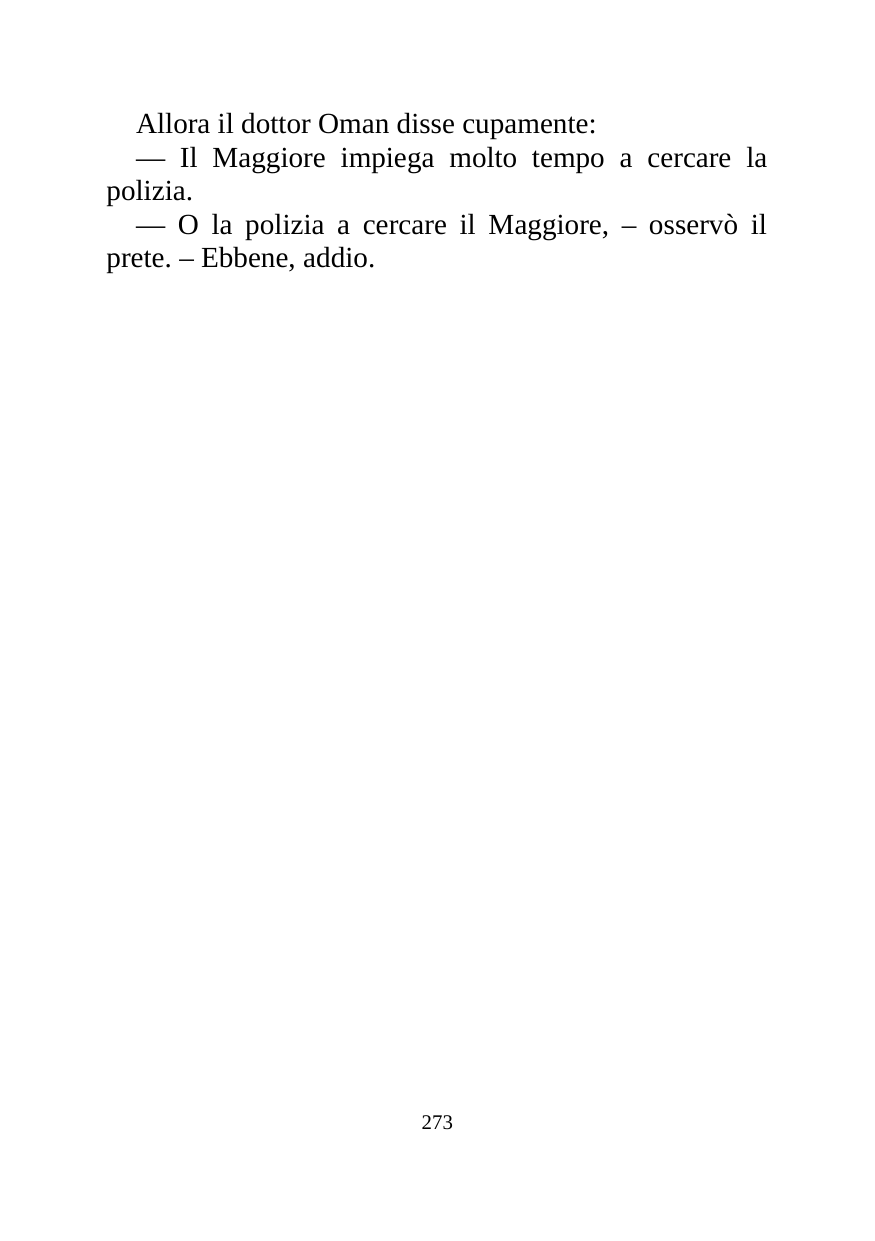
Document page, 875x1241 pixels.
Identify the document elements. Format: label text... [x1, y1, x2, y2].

text — O la polizia a cercare il Maggiore, – osservò il prete. – Ebbene, addio. [106, 207, 768, 274]
text Allora il dottor Oman disse cupamente: [106, 106, 768, 140]
text — Il Maggiore impiega molto tempo a cercare la polizia. [106, 140, 768, 207]
